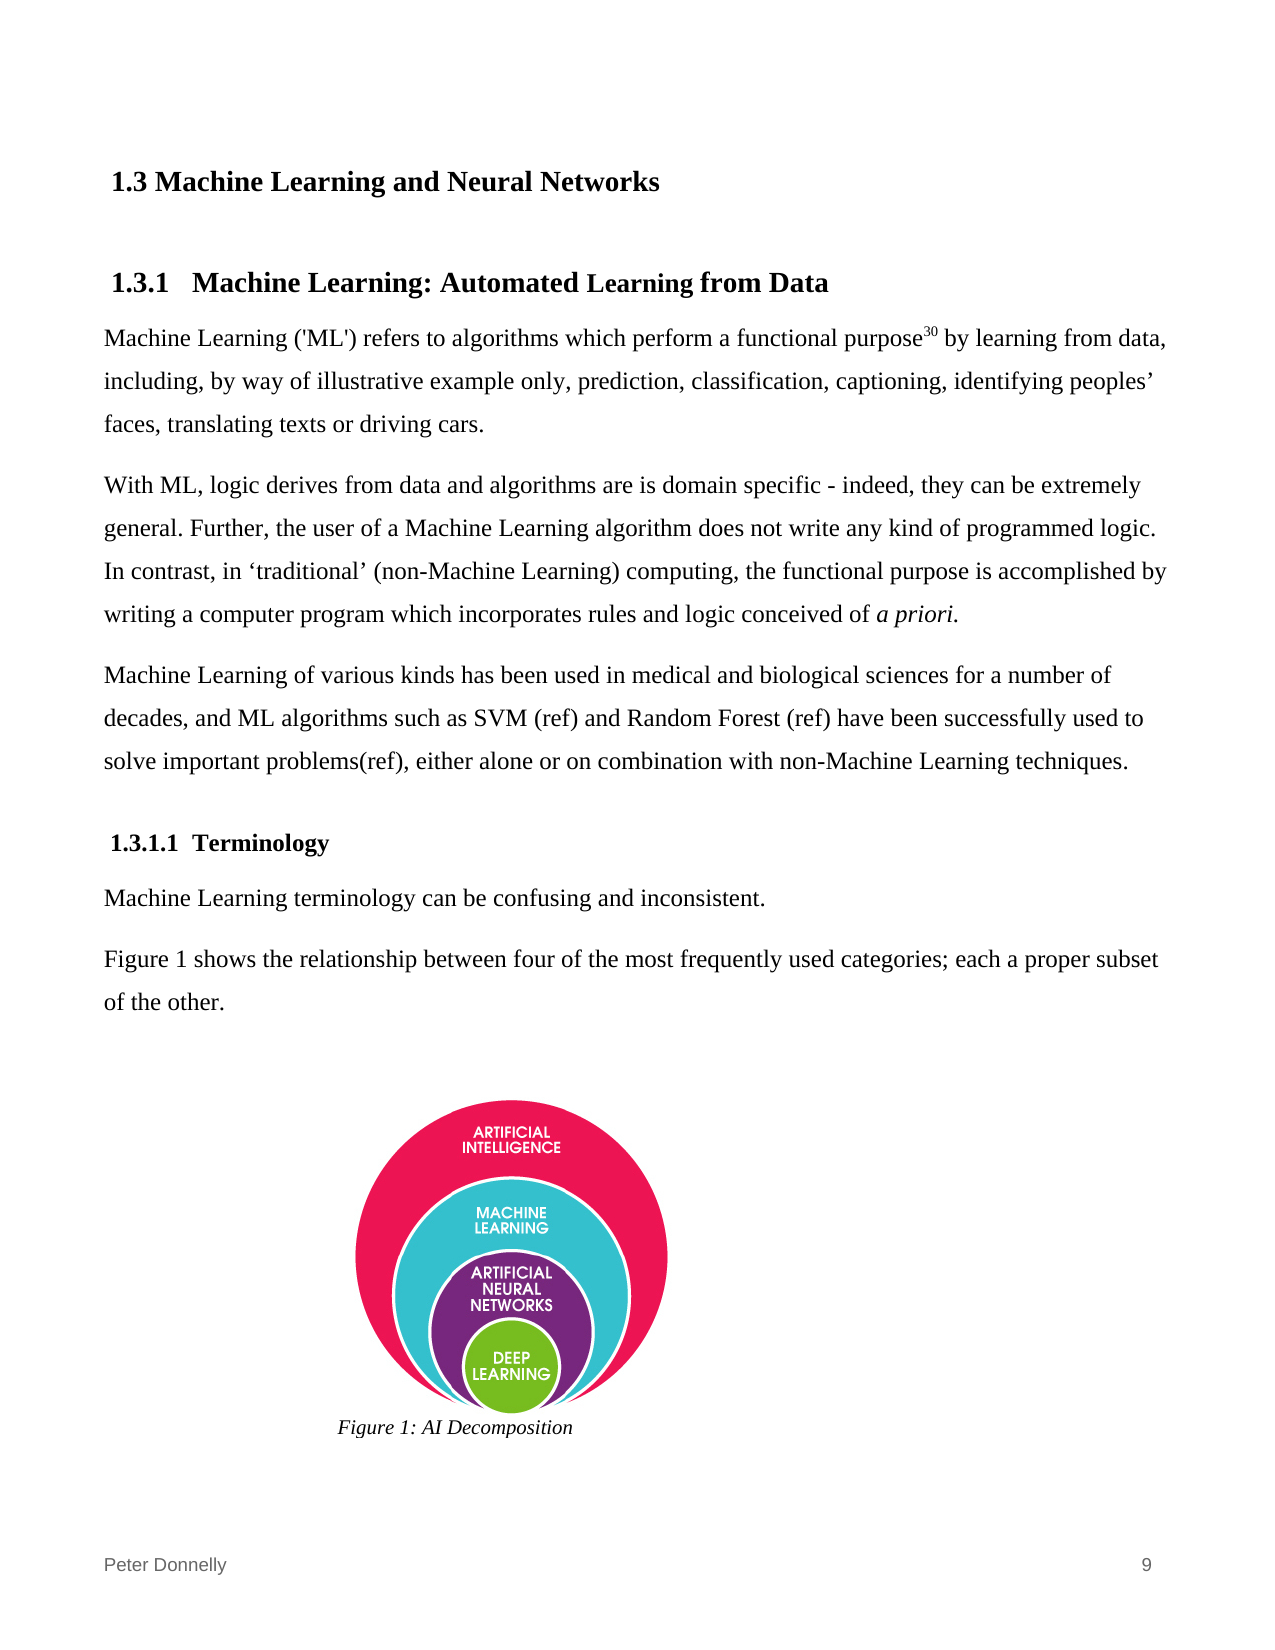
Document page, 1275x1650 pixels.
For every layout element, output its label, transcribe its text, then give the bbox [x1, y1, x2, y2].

text Machine Learning of various kinds has been used in medical and biological sciences for a number of decades, and ML algorithms such as SVM (ref) and Random Forest (ref) have been successfully used to solve important problems(ref), either alone or on combination with non-Machine Learning techniques. [103, 660, 1181, 775]
text With ML, logic derives from data and algorithms are is domain specific - indeed, they can be extremely general. Further, the user of a Machine Learning algorithm does not write any kind of programmed logic. In contrast, in ‘traditional’ (non-Machine Learning) computing, the functional purpose is accomplished by writing a computer program which incorporates rules and logic conceived of a priori. [103, 470, 1181, 628]
text Machine Learning terminology can be confusing and inconsistent. [103, 883, 1181, 912]
subtitle Machine Learning: Automated Learning from Data [103, 266, 1181, 299]
text Figure 1: AI Decomposition [337, 1415, 678, 1438]
text Figure 1 shows the relationship between four of the most frequently used categories; each a proper subset of the other. [103, 944, 1181, 1016]
picture [337, 1097, 679, 1415]
subtitle Terminology [103, 828, 1181, 856]
text Machine Learning ('ML') refers to algorithms which perform a functional purpose by learning from data, including, by way of illustrative example only, prediction, classification, captioning, identifying peoples’ faces, translating texts or driving cars. [103, 323, 1181, 438]
subtitle Machine Learning and Neural Networks [103, 164, 1181, 198]
